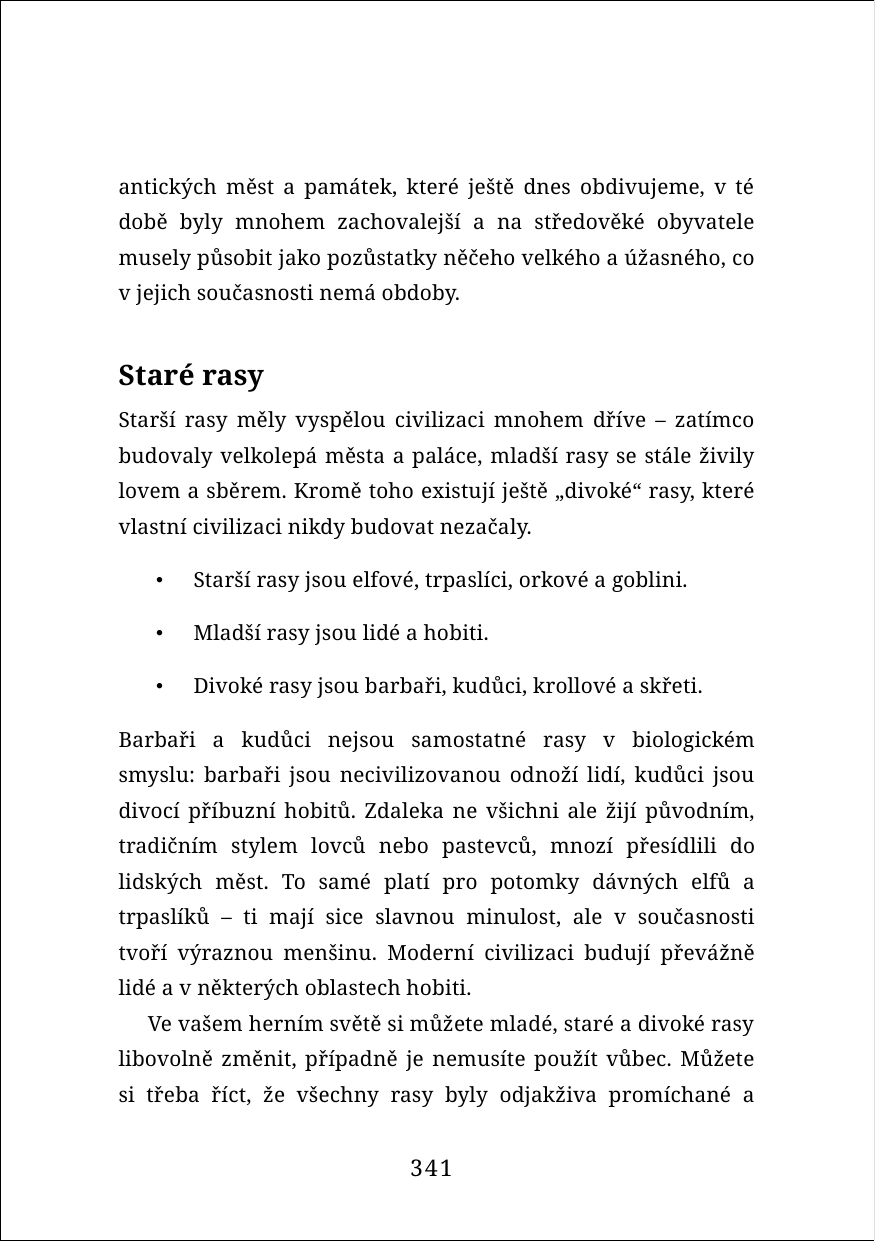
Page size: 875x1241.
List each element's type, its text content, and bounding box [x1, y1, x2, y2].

text antických měst a památek, které ještě dnes obdivujeme, v té době byly mnohem zachovalejší a na středověké obyvatele musely působit jako pozůstatky něčeho velkého a úžasného, co v jejich současnosti nemá obdoby. [118, 172, 756, 307]
text Starší rasy měly vyspělou civilizaci mnohem dříve – zatímco budovaly velkolepá města a paláce, mladší rasy se stále živily lovem a sběrem. Kromě toho existují ještě „divoké“ rasy, které vlastní civilizaci nikdy budovat nezačaly. [118, 405, 756, 540]
text Barbaři a kudůci nejsou samostatné rasy v biologickém smyslu: barbaři jsou necivilizovanou odnoží lidí, kudůci jsou divocí příbuzní hobitů. Zdaleka ne všichni ale žijí původním, tradičním stylem lovců nebo pastevců, mnozí přesídlili do lidských měst. To samé platí pro potomky dávných elfů a trpaslíků – ti mají sice slavnou minulost, ale v současnosti tvoří výraznou menšinu. Moderní civilizaci budují převážně lidé a v některých oblastech hobiti. Ve vašem herním světě si můžete mladé, staré a divoké rasy libovolně změnit, případně je nemusíte použít vůbec. Můžete si třeba říct, že všechny rasy byly odjakživa promíchané a [118, 725, 756, 1108]
subtitle Staré rasy [118, 355, 756, 393]
list Mladší rasy jsou lidé a hobiti. [156, 618, 756, 647]
list Starší rasy jsou elfové, trpaslíci, orkové a goblini. [156, 565, 756, 593]
list Divoké rasy jsou barbaři, kudůci, krollové a skřeti. [156, 672, 756, 700]
